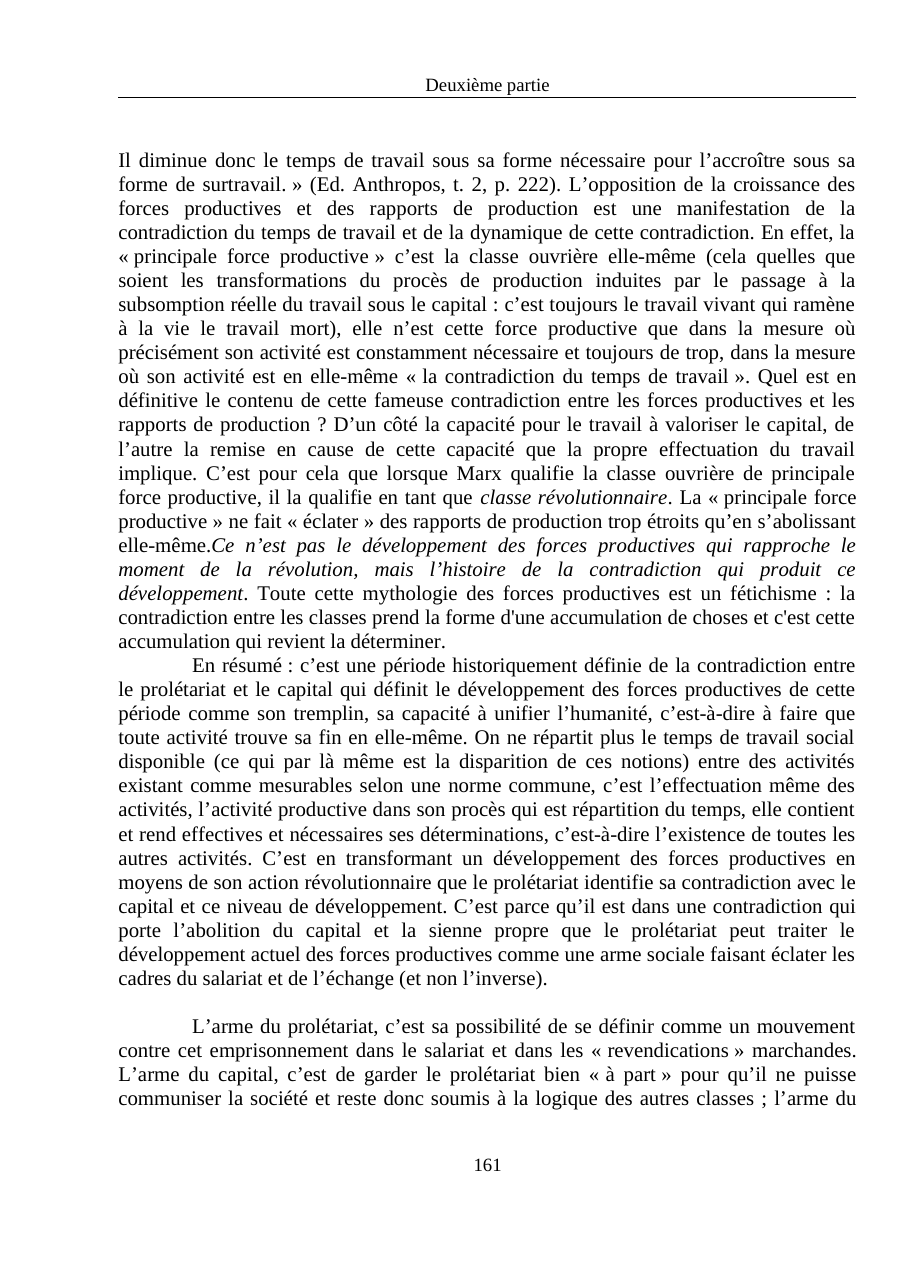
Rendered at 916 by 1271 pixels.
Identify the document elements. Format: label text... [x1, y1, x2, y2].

text En résumé : c’est une période historiquement définie de la contradiction entre le prolétariat et le capital qui définit le développement des forces productives de cette période comme son tremplin, sa capacité à unifier l’humanité, c’est-à-dire à faire que toute activité trouve sa fin en elle-même. On ne répartit plus le temps de travail social disponible (ce qui par là même est la disparition de ces notions) entre des activités existant comme mesurables selon une norme commune, c’est l’effectuation même des activités, l’activité productive dans son procès qui est répartition du temps, elle contient et rend effectives et nécessaires ses déterminations, c’est-à-dire l’existence de toutes les autres activités. C’est en transformant un développement des forces productives en moyens de son action révolutionnaire que le prolétariat identifie sa contradiction avec le capital et ce niveau de développement. C’est parce qu’il est dans une contradiction qui porte l’abolition du capital et la sienne propre que le prolétariat peut traiter le développement actuel des forces productives comme une arme sociale faisant éclater les cadres du salariat et de l’échange (et non l’inverse). [118, 653, 856, 990]
text Il diminue donc le temps de travail sous sa forme nécessaire pour l’accroître sous sa forme de surtravail. » (Ed. Anthropos, t. 2, p. 222). L’opposition de la croissance des forces productives et des rapports de production est une manifestation de la contradiction du temps de travail et de la dynamique de cette contradiction. En effet, la « principale force productive » c’est la classe ouvrière elle-même (cela quelles que soient les transformations du procès de production induites par le passage à la subsomption réelle du travail sous le capital : c’est toujours le travail vivant qui ramène à la vie le travail mort), elle n’est cette force productive que dans la mesure où précisément son activité est constamment nécessaire et toujours de trop, dans la mesure où son activité est en elle-même « la contradiction du temps de travail ». Quel est en définitive le contenu de cette fameuse contradiction entre les forces productives et les rapports de production ? D’un côté la capacité pour le travail à valoriser le capital, de l’autre la remise en cause de cette capacité que la propre effectuation du travail implique. C’est pour cela que lorsque Marx qualifie la classe ouvrière de principale force productive, il la qualifie en tant que classe révolutionnaire. La « principale force productive » ne fait « éclater » des rapports de production trop étroits qu’en s’abolissant elle-même.Ce n’est pas le développement des forces productives qui rapproche le moment de la révolution, mais l’histoire de la contradiction qui produit ce développement. Toute cette mythologie des forces productives est un fétichisme : la contradiction entre les classes prend la forme d'une accumulation de choses et c'est cette accumulation qui revient la déterminer. [118, 148, 856, 653]
text L’arme du prolétariat, c’est sa possibilité de se définir comme un mouvement contre cet emprisonnement dans le salariat et dans les « revendications » marchandes. L’arme du capital, c’est de garder le prolétariat bien « à part » pour qu’il ne puisse communiser la société et reste donc soumis à la logique des autres classes ; l’arme du [118, 1014, 856, 1110]
